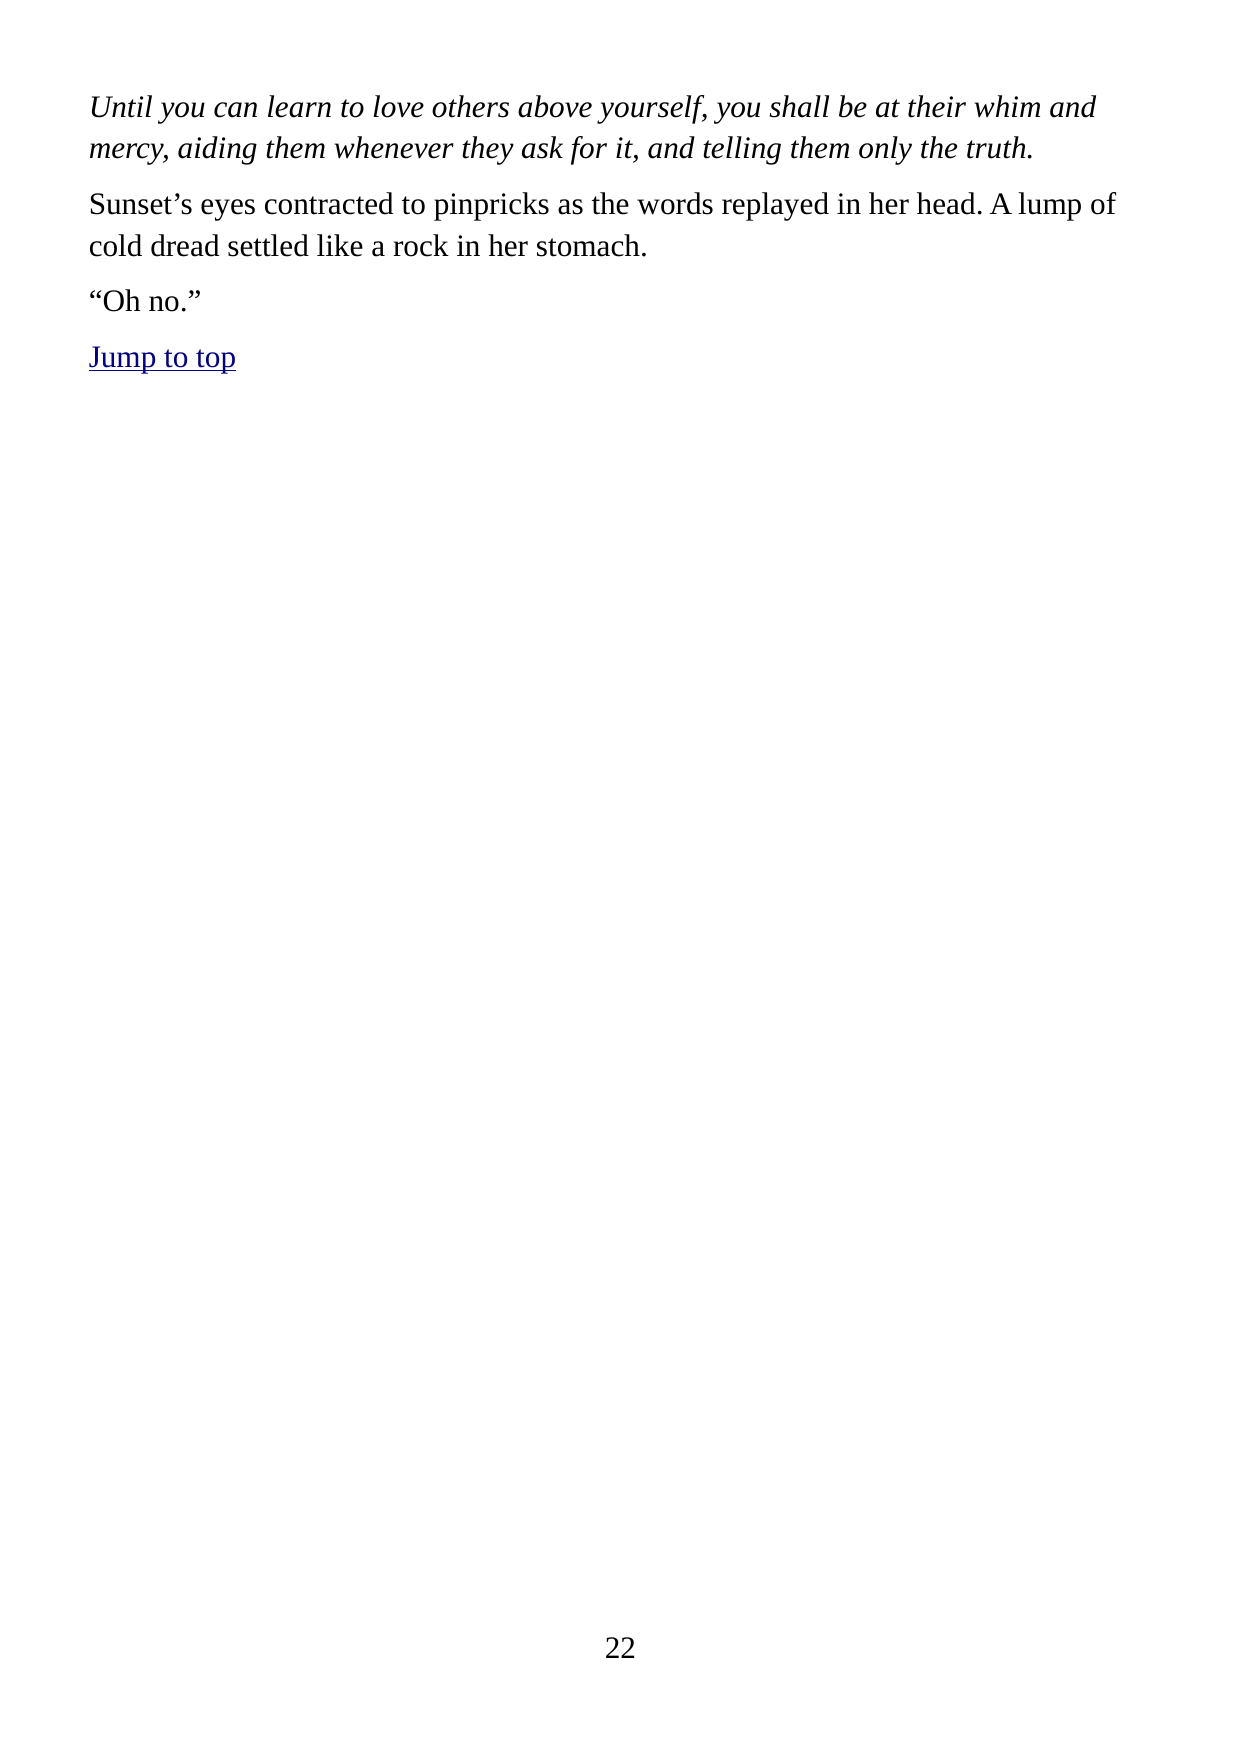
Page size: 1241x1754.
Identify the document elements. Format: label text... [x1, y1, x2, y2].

text “Oh no.” [88, 283, 1152, 319]
text Jump to top [88, 338, 1152, 374]
text Sunset’s eyes contracted to pinpricks as the words replayed in her head. A lump of cold dread settled like a rock in her stomach. [88, 186, 1152, 263]
text Until you can learn to love others above yourself, you shall be at their whim and mercy, aiding them whenever they ask for it, and telling them only the truth. [88, 88, 1152, 166]
